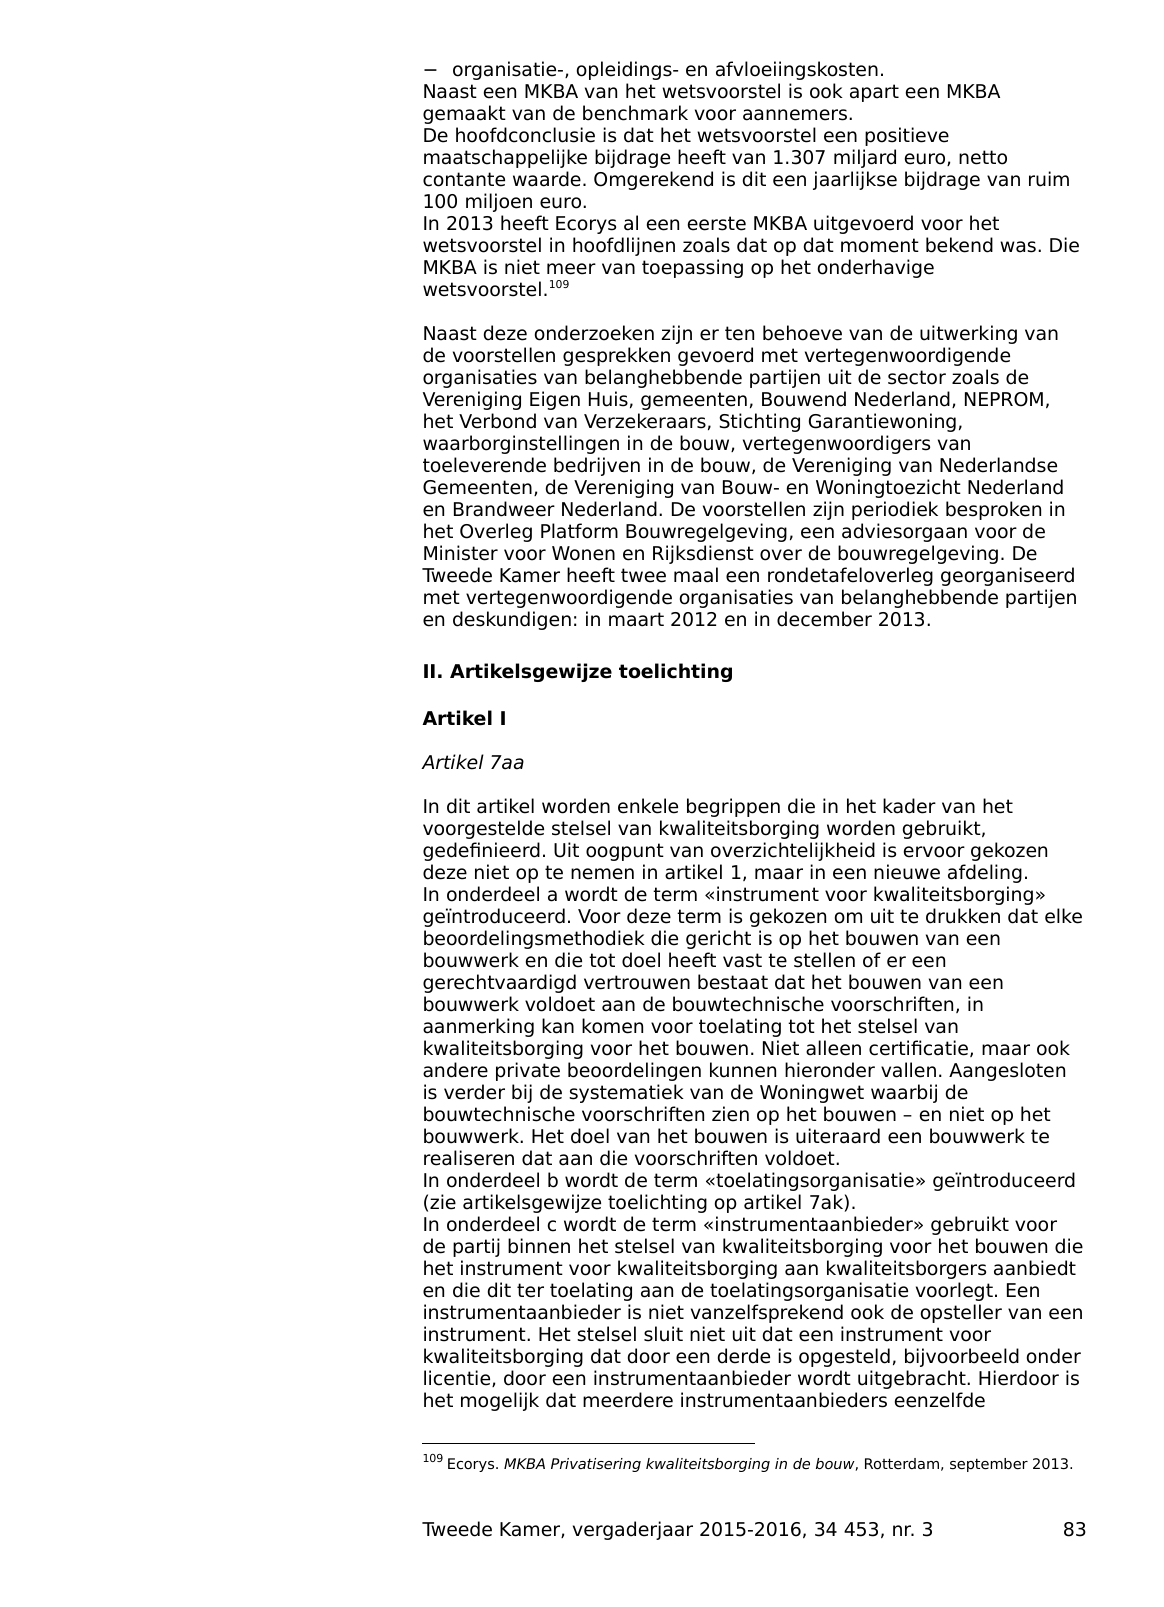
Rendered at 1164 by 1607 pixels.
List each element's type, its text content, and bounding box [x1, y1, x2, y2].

text Ecorys. MKBA Privatisering kwaliteitsborging in de bouw, Rotterdam, september 2013. [422, 1452, 1087, 1474]
text Naast een MKBA van het wetsvoorstel is ook apart een MKBA gemaakt van de benchmark voor aannemers. [422, 81, 1087, 125]
text In 2013 heeft Ecorys al een eerste MKBA uitgevoerd voor het wetsvoorstel in hoofdlijnen zoals dat op dat moment bekend was. Die MKBA is niet meer van toepassing op het onderhavige wetsvoorstel. [422, 213, 1087, 301]
text In dit artikel worden enkele begrippen die in het kader van het voorgestelde stelsel van kwaliteitsborging worden gebruikt, gedefinieerd. Uit oogpunt van overzichtelijkheid is ervoor gekozen deze niet op te nemen in artikel 1, maar in een nieuwe afdeling. [422, 796, 1087, 884]
text In onderdeel c wordt de term «instrumentaanbieder» gebruikt voor de partij binnen het stelsel van kwaliteitsborging voor het bouwen die het instrument voor kwaliteitsborging aan kwaliteitsborgers aanbiedt en die dit ter toelating aan de toelatingsorganisatie voorlegt. Een instrumentaanbieder is niet vanzelfsprekend ook de opsteller van een instrument. Het stelsel sluit niet uit dat een instrument voor kwaliteitsborging dat door een derde is opgesteld, bijvoorbeeld onder licentie, door een instrumentaanbieder wordt uitgebracht. Hierdoor is het mogelijk dat meerdere instrumentaanbieders eenzelfde [422, 1214, 1087, 1411]
subtitle Artikel I [422, 708, 1087, 730]
subtitle Artikel 7aa [422, 752, 1087, 774]
subtitle II. Artikelsgewijze toelichting [422, 661, 1087, 683]
text De hoofdconclusie is dat het wetsvoorstel een positieve maatschappelijke bijdrage heeft van 1.307 miljard euro, netto contante waarde. Omgerekend is dit een jaarlijkse bijdrage van ruim 100 miljoen euro. [422, 125, 1087, 213]
text Naast deze onderzoeken zijn er ten behoeve van de uitwerking van de voorstellen gesprekken gevoerd met vertegenwoordigende organisaties van belanghebbende partijen uit de sector zoals de Vereniging Eigen Huis, gemeenten, Bouwend Nederland, NEPROM, het Verbond van Verzekeraars, Stichting Garantiewoning, waarborginstellingen in de bouw, vertegenwoordigers van toeleverende bedrijven in de bouw, de Vereniging van Nederlandse Gemeenten, de Vereniging van Bouw- en Woningtoezicht Nederland en Brandweer Nederland. De voorstellen zijn periodiek besproken in het Overleg Platform Bouwregelgeving, een adviesorgaan voor de Minister voor Wonen en Rijksdienst over de bouwregelgeving. De Tweede Kamer heeft twee maal een rondetafeloverleg georganiseerd met vertegenwoordigende organisaties van belanghebbende partijen en deskundigen: in maart 2012 en in december 2013. [422, 323, 1087, 631]
text In onderdeel a wordt de term «instrument voor kwaliteitsborging» geïntroduceerd. Voor deze term is gekozen om uit te drukken dat elke beoordelingsmethodiek die gericht is op het bouwen van een bouwwerk en die tot doel heeft vast te stellen of er een gerechtvaardigd vertrouwen bestaat dat het bouwen van een bouwwerk voldoet aan de bouwtechnische voorschriften, in aanmerking kan komen voor toelating tot het stelsel van kwaliteitsborging voor het bouwen. Niet alleen certificatie, maar ook andere private beoordelingen kunnen hieronder vallen. Aangesloten is verder bij de systematiek van de Woningwet waarbij de bouwtechnische voorschriften zien op het bouwen – en niet op het bouwwerk. Het doel van het bouwen is uiteraard een bouwwerk te realiseren dat aan die voorschriften voldoet. [422, 884, 1087, 1170]
text − organisatie-, opleidings- en afvloeiingskosten. [422, 59, 1087, 81]
text In onderdeel b wordt de term «toelatingsorganisatie» geïntroduceerd (zie artikelsgewijze toelichting op artikel 7ak). [422, 1170, 1087, 1214]
